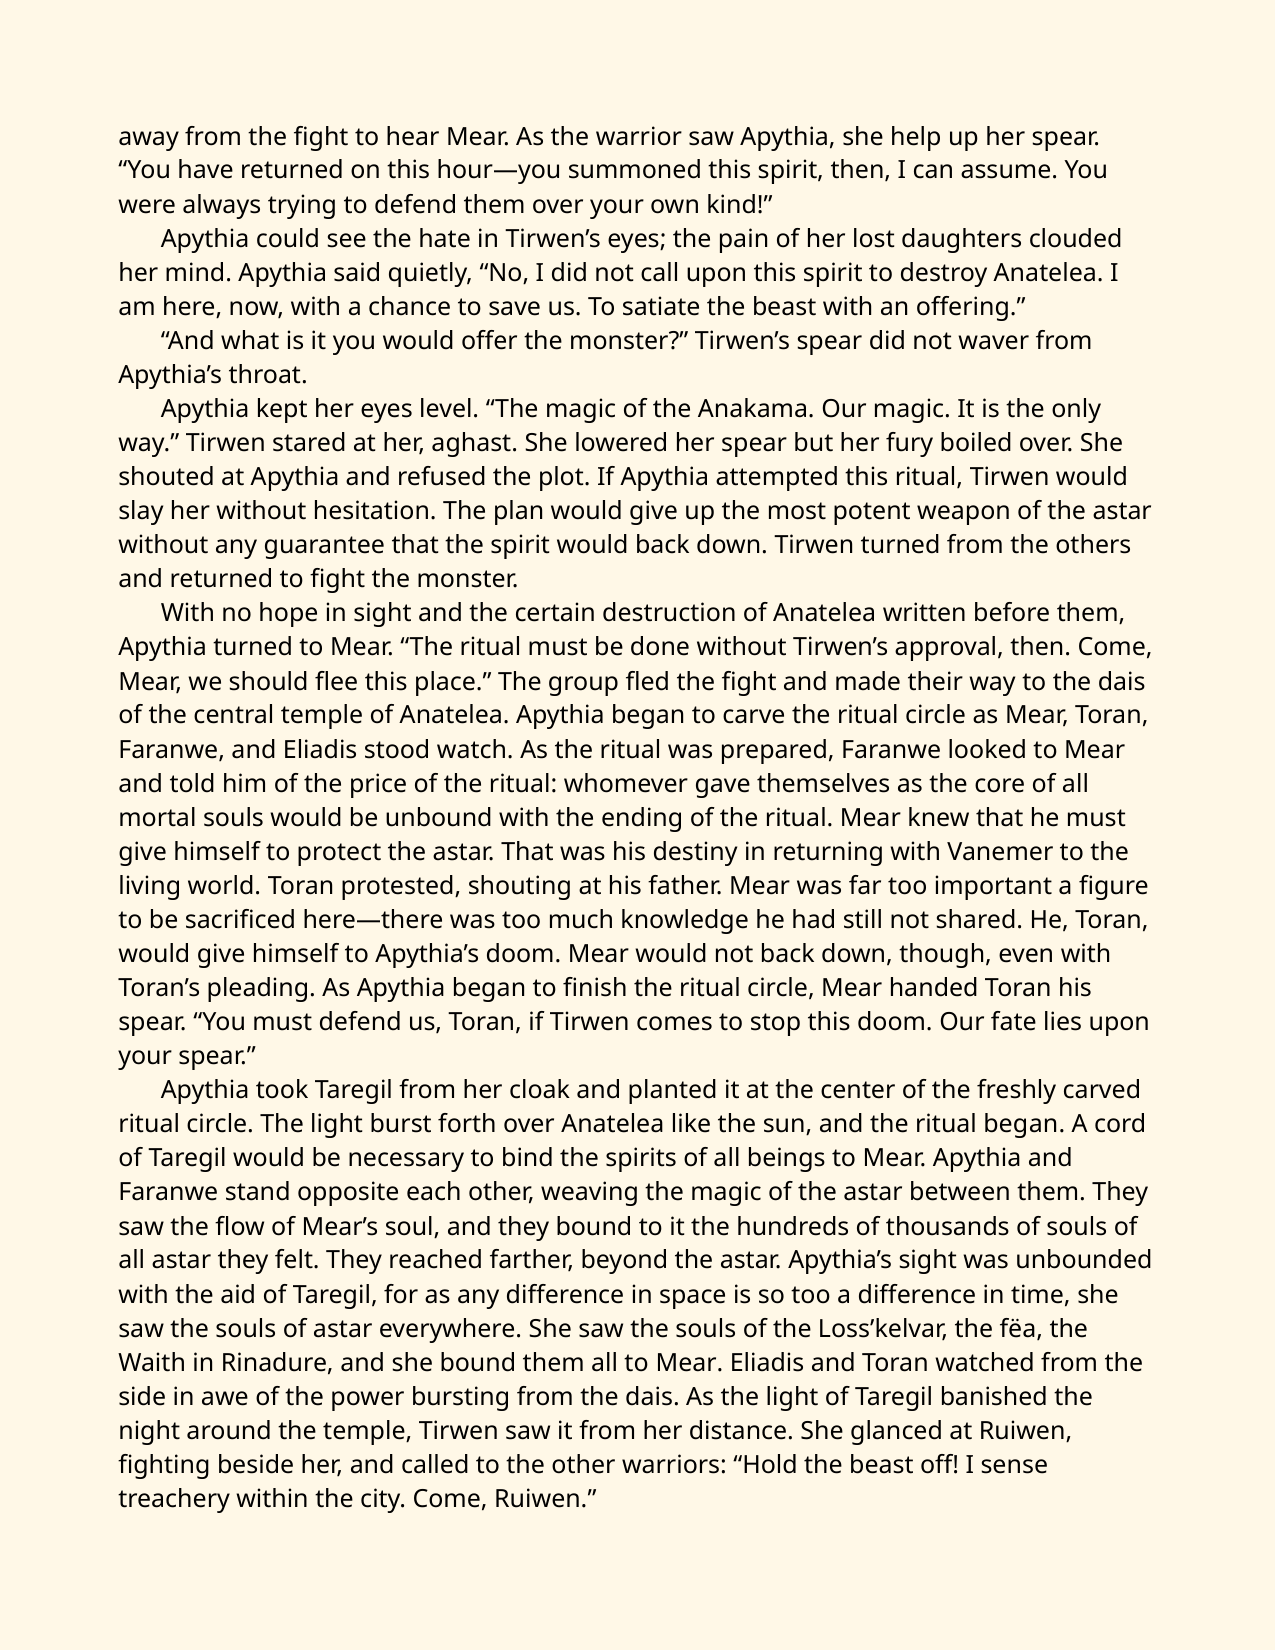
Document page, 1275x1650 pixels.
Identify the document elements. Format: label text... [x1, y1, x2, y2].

text Apythia took Taregil from her cloak and planted it at the center of the freshly carved ritual circle. The light burst forth over Anatelea like the sun, and the ritual began. A cord of Taregil would be necessary to bind the spirits of all beings to Mear. Apythia and Faranwe stand opposite each other, weaving the magic of the astar between them. They saw the flow of Mear’s soul, and they bound to it the hundreds of thousands of souls of all astar they felt. They reached farther, beyond the astar. Apythia’s sight was unbounded with the aid of Taregil, for as any difference in space is so too a difference in time, she saw the souls of astar everywhere. She saw the souls of the Loss’kelvar, the fëa, the Waith in Rinadure, and she bound them all to Mear. Eliadis and Toran watched from the side in awe of the power bursting from the dais. As the light of Taregil banished the night around the temple, Tirwen saw it from her distance. She glanced at Ruiwen, fighting beside her, and called to the other warriors: “Hold the beast off! I sense treachery within the city. Come, Ruiwen.” [118, 1072, 1157, 1515]
text “And what is it you would offer the monster?” Tirwen’s spear did not waver from Apythia’s throat. [118, 322, 1157, 391]
text away from the fight to hear Mear. As the warrior saw Apythia, she help up her spear. “You have returned on this hour—you summoned this spirit, then, I can assume. You were always trying to defend them over your own kind!” [118, 118, 1157, 220]
text With no hope in sight and the certain destruction of Anatelea written before them, Apythia turned to Mear. “The ritual must be done without Tirwen’s approval, then. Come, Mear, we should flee this place.” The group fled the fight and made their way to the dais of the central temple of Anatelea. Apythia began to carve the ritual circle as Mear, Toran, Faranwe, and Eliadis stood watch. As the ritual was prepared, Faranwe looked to Mear and told him of the price of the ritual: whomever gave themselves as the core of all mortal souls would be unbound with the ending of the ritual. Mear knew that he must give himself to protect the astar. That was his destiny in returning with Vanemer to the living world. Toran protested, shouting at his father. Mear was far too important a figure to be sacrificed here—there was too much knowledge he had still not shared. He, Toran, would give himself to Apythia’s doom. Mear would not back down, though, even with Toran’s pleading. As Apythia began to finish the ritual circle, Mear handed Toran his spear. “You must defend us, Toran, if Tirwen comes to stop this doom. Our fate lies upon your spear.” [118, 595, 1157, 1072]
text Apythia kept her eyes level. “The magic of the Anakama. Our magic. It is the only way.” Tirwen stared at her, aghast. She lowered her spear but her fury boiled over. She shouted at Apythia and refused the plot. If Apythia attempted this ritual, Tirwen would slay her without hesitation. The plan would give up the most potent weapon of the astar without any guarantee that the spirit would back down. Tirwen turned from the others and returned to fight the monster. [118, 391, 1157, 595]
text Apythia could see the hate in Tirwen’s eyes; the pain of her lost daughters clouded her mind. Apythia said quietly, “No, I did not call upon this spirit to destroy Anatelea. I am here, now, with a chance to save us. To satiate the beast with an offering.” [118, 220, 1157, 322]
